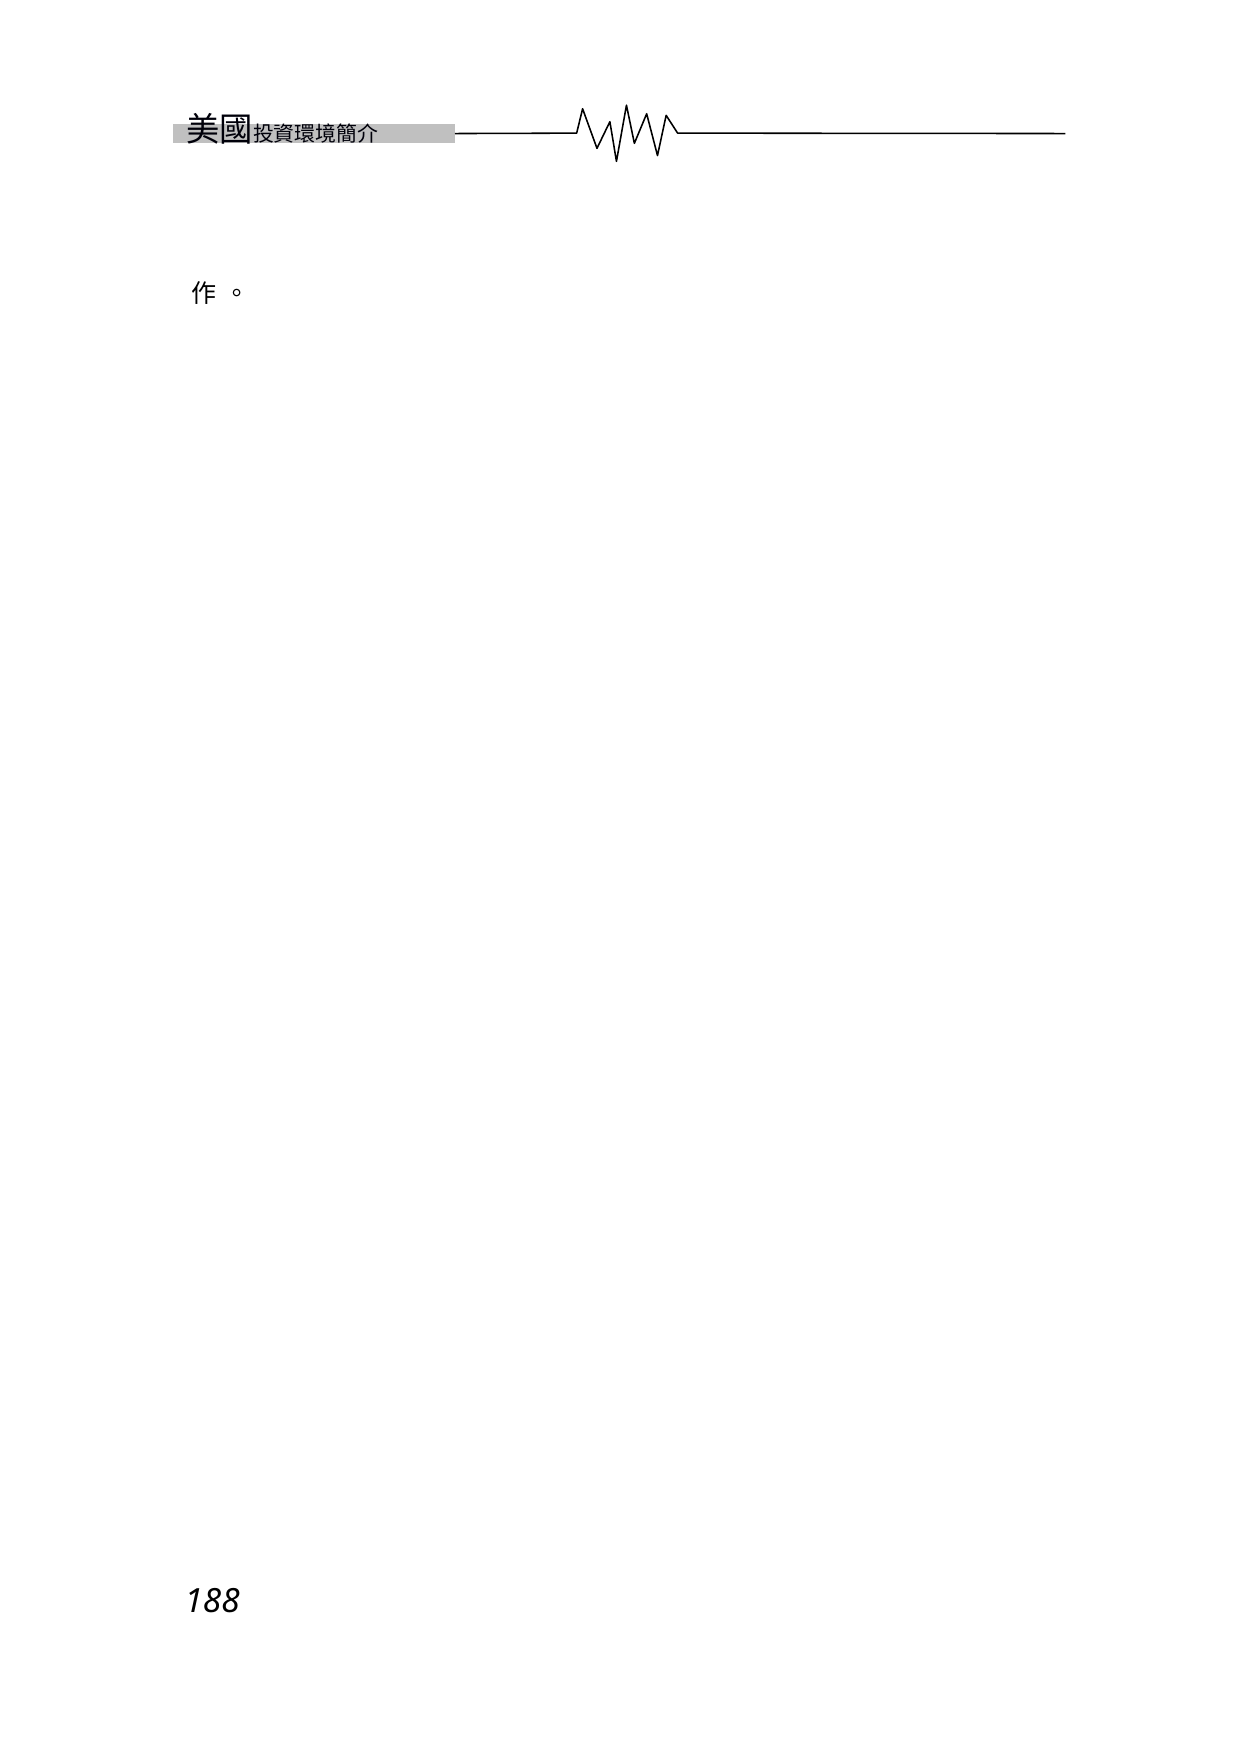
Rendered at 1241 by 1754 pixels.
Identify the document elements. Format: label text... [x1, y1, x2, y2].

text 作。 [183, 250, 1058, 313]
